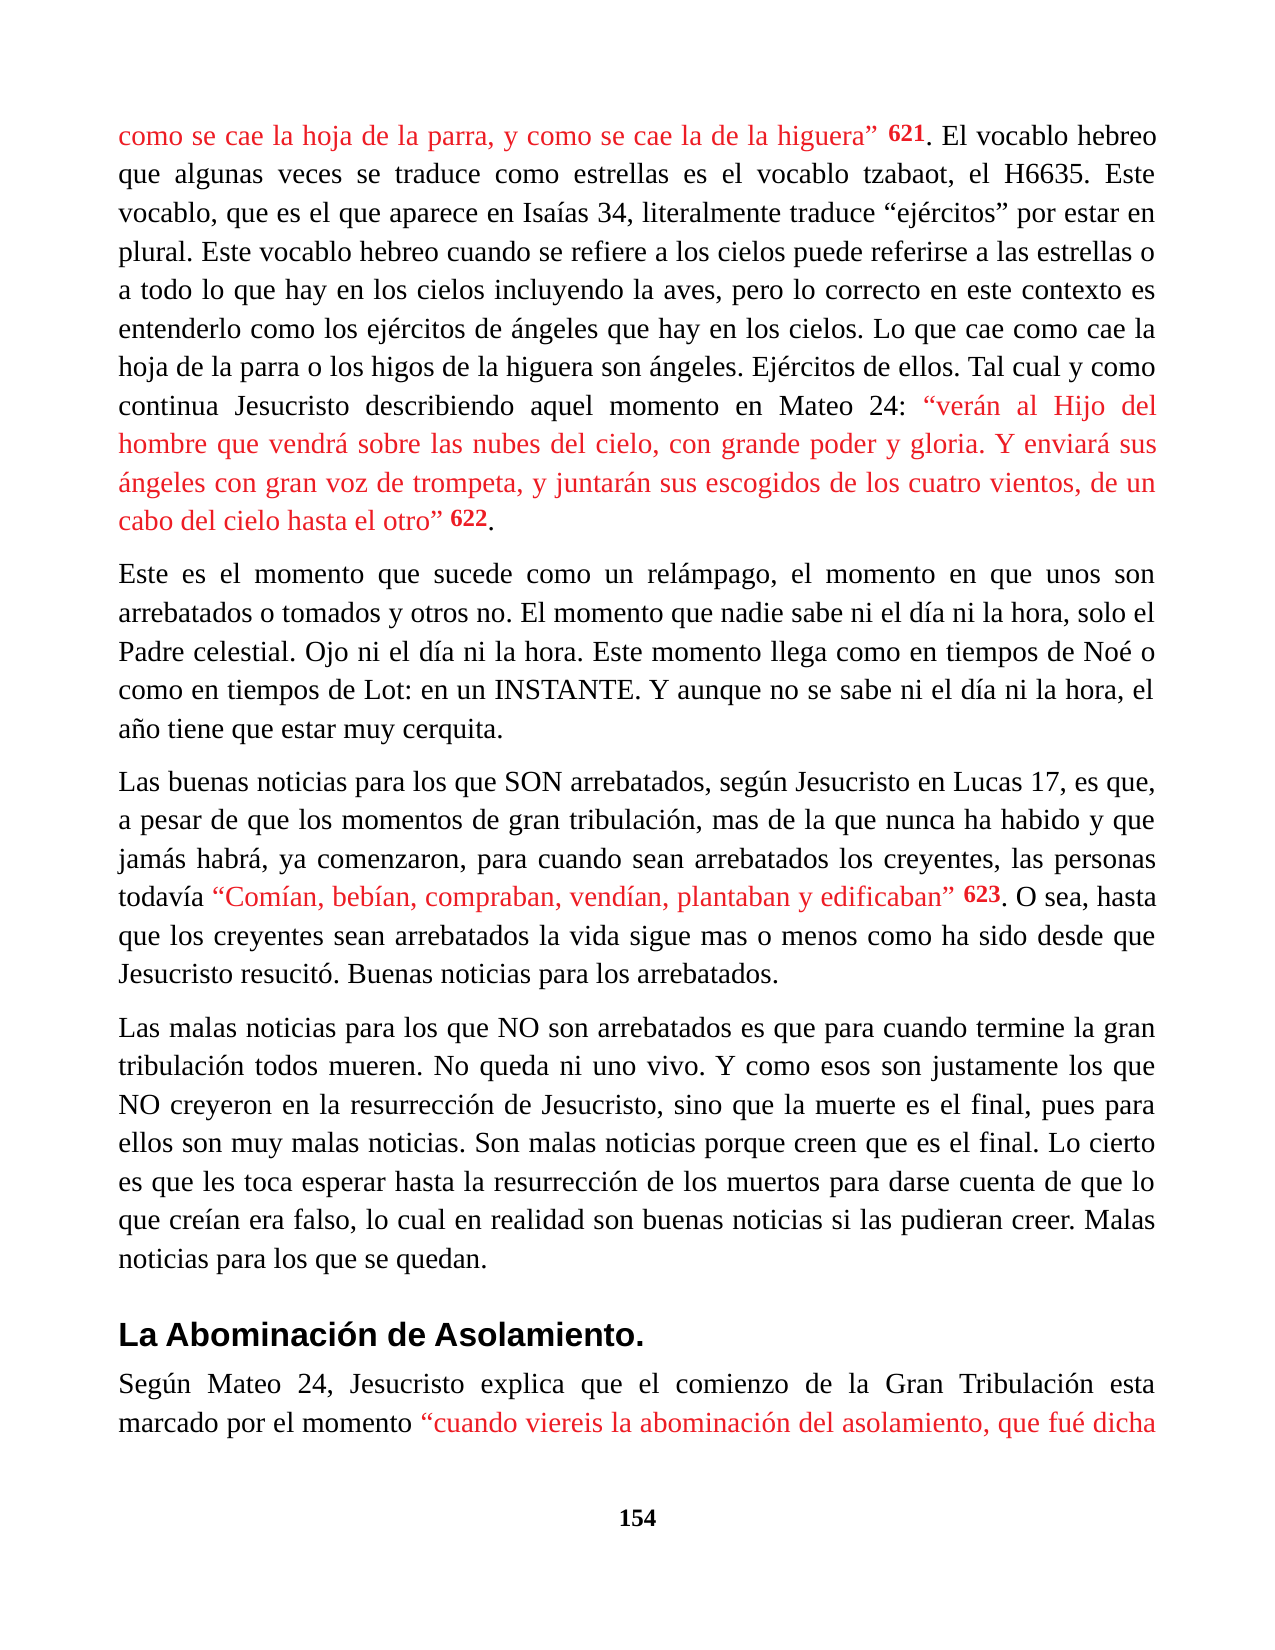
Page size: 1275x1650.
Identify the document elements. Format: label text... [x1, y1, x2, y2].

text como se cae la hoja de la parra, y como se cae la de la higuera” . El vocablo hebreo que algunas veces se traduce como estrellas es el vocablo tzabaot, el H6635. Este vocablo, que es el que aparece en Isaías 34, literalmente traduce “ejércitos” por estar en plural. Este vocablo hebreo cuando se refiere a los cielos puede referirse a las estrellas o a todo lo que hay en los cielos incluyendo la aves, pero lo correcto en este contexto es entenderlo como los ejércitos de ángeles que hay en los cielos. Lo que cae como cae la hoja de la parra o los higos de la higuera son ángeles. Ejércitos de ellos. Tal cual y como continua Jesucristo describiendo aquel momento en Mateo 24: “verán al Hijo del hombre que vendrá sobre las nubes del cielo, con grande poder y gloria. Y enviará sus ángeles con gran voz de trompeta, y juntarán sus escogidos de los cuatro vientos, de un cabo del cielo hasta el otro” . [118, 118, 1157, 537]
text Según Mateo 24, Jesucristo explica que el comienzo de la Gran Tribulación esta marcado por el momento “cuando viereis la abominación del asolamiento, que fué dicha [118, 1366, 1157, 1438]
text Las malas noticias para los que NO son arrebatados es que para cuando termine la gran tribulación todos mueren. No queda ni uno vivo. Y como esos son justamente los que NO creyeron en la resurrección de Jesucristo, sino que la muerte es el final, pues para ellos son muy malas noticias. Son malas noticias porque creen que es el final. Lo cierto es que les toca esperar hasta la resurrección de los muertos para darse cuenta de que lo que creían era falso, lo cual en realidad son buenas noticias si las pudieran creer. Malas noticias para los que se quedan. [118, 1010, 1157, 1274]
text Las buenas noticias para los que SON arrebatados, según Jesucristo en Lucas 17, es que, a pesar de que los momentos de gran tribulación, mas de la que nunca ha habido y que jamás habrá, ya comenzaron, para cuando sean arrebatados los creyentes, las personas todavía “Comían, bebían, compraban, vendían, plantaban y edificaban” . O sea, hasta que los creyentes sean arrebatados la vida sigue mas o menos como ha sido desde que Jesucristo resucitó. Buenas noticias para los arrebatados. [118, 764, 1157, 990]
subtitle La Abominación de Asolamiento. [118, 1315, 1157, 1354]
text Este es el momento que sucede como un relámpago, el momento en que unos son arrebatados o tomados y otros no. El momento que nadie sabe ni el día ni la hora, solo el Padre celestial. Ojo ni el día ni la hora. Este momento llega como en tiempos de Noé o como en tiempos de Lot: en un INSTANTE. Y aunque no se sabe ni el día ni la hora, el año tiene que estar muy cerquita. [118, 557, 1157, 744]
